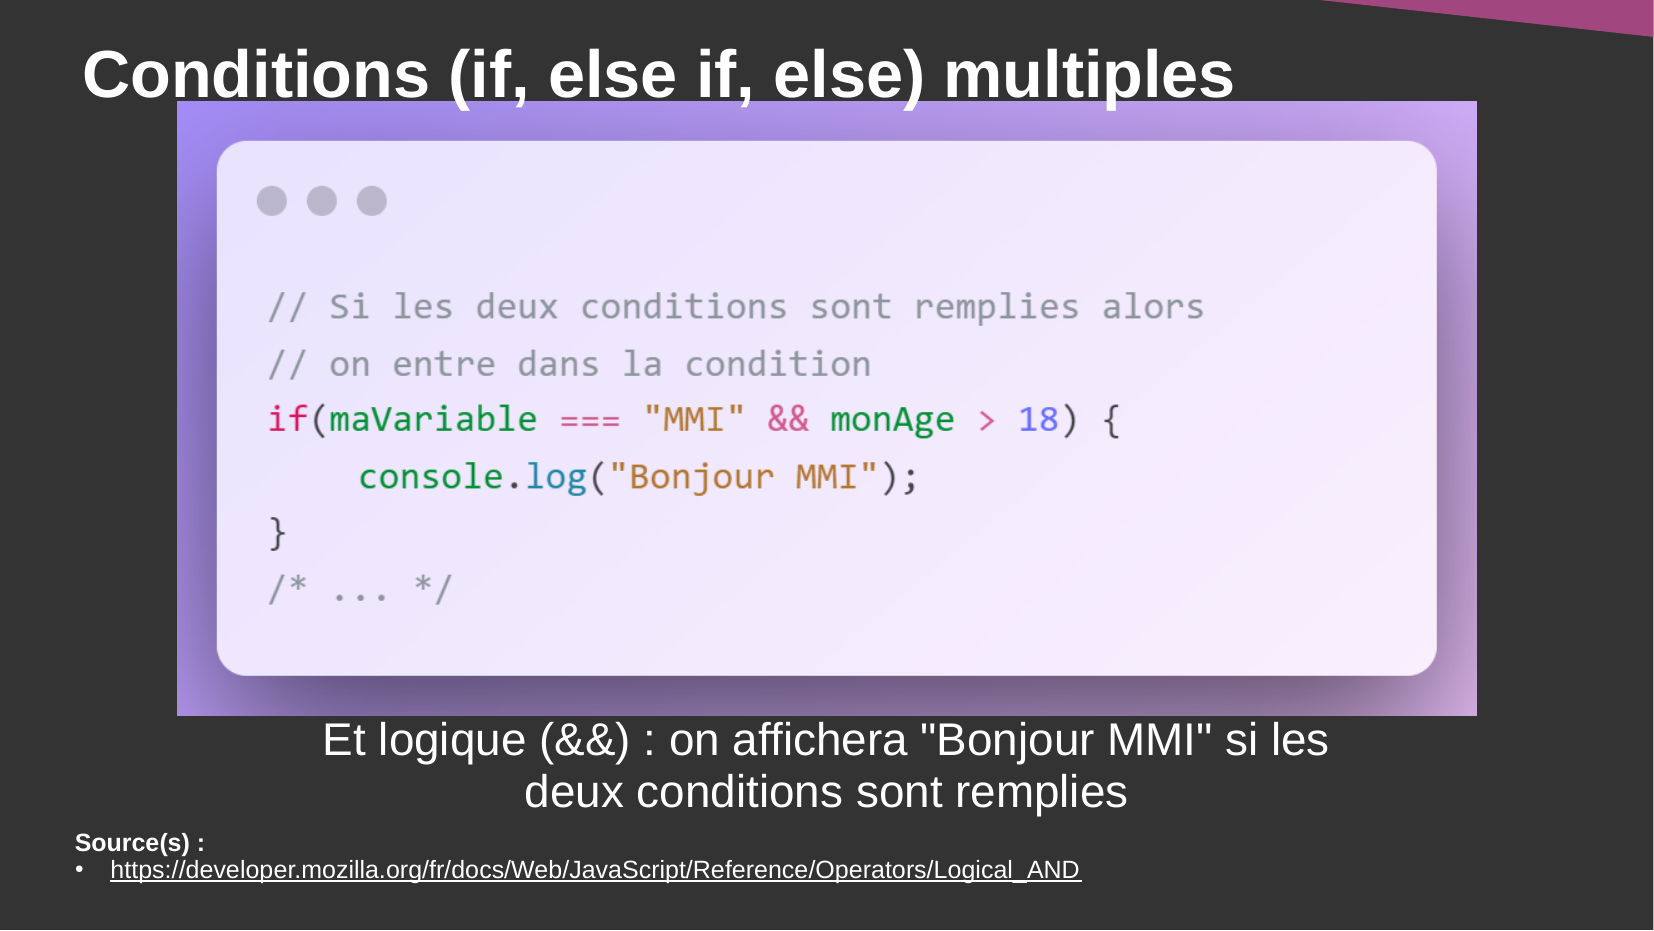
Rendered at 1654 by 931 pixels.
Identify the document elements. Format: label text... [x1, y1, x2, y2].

picture [177, 114, 1477, 716]
title Conditions (if, else if, else) multiples [82, 37, 1571, 114]
title Et logique (&&) : on affichera "Bonjour MMI" si les deux conditions sont remplies [271, 714, 1383, 817]
text_box [1319, 0, 1654, 37]
text_box Source(s) : https://developer.mozilla.org/fr/docs/Web/JavaScript/Reference/Operators/Logical_AND [60, 820, 1583, 892]
